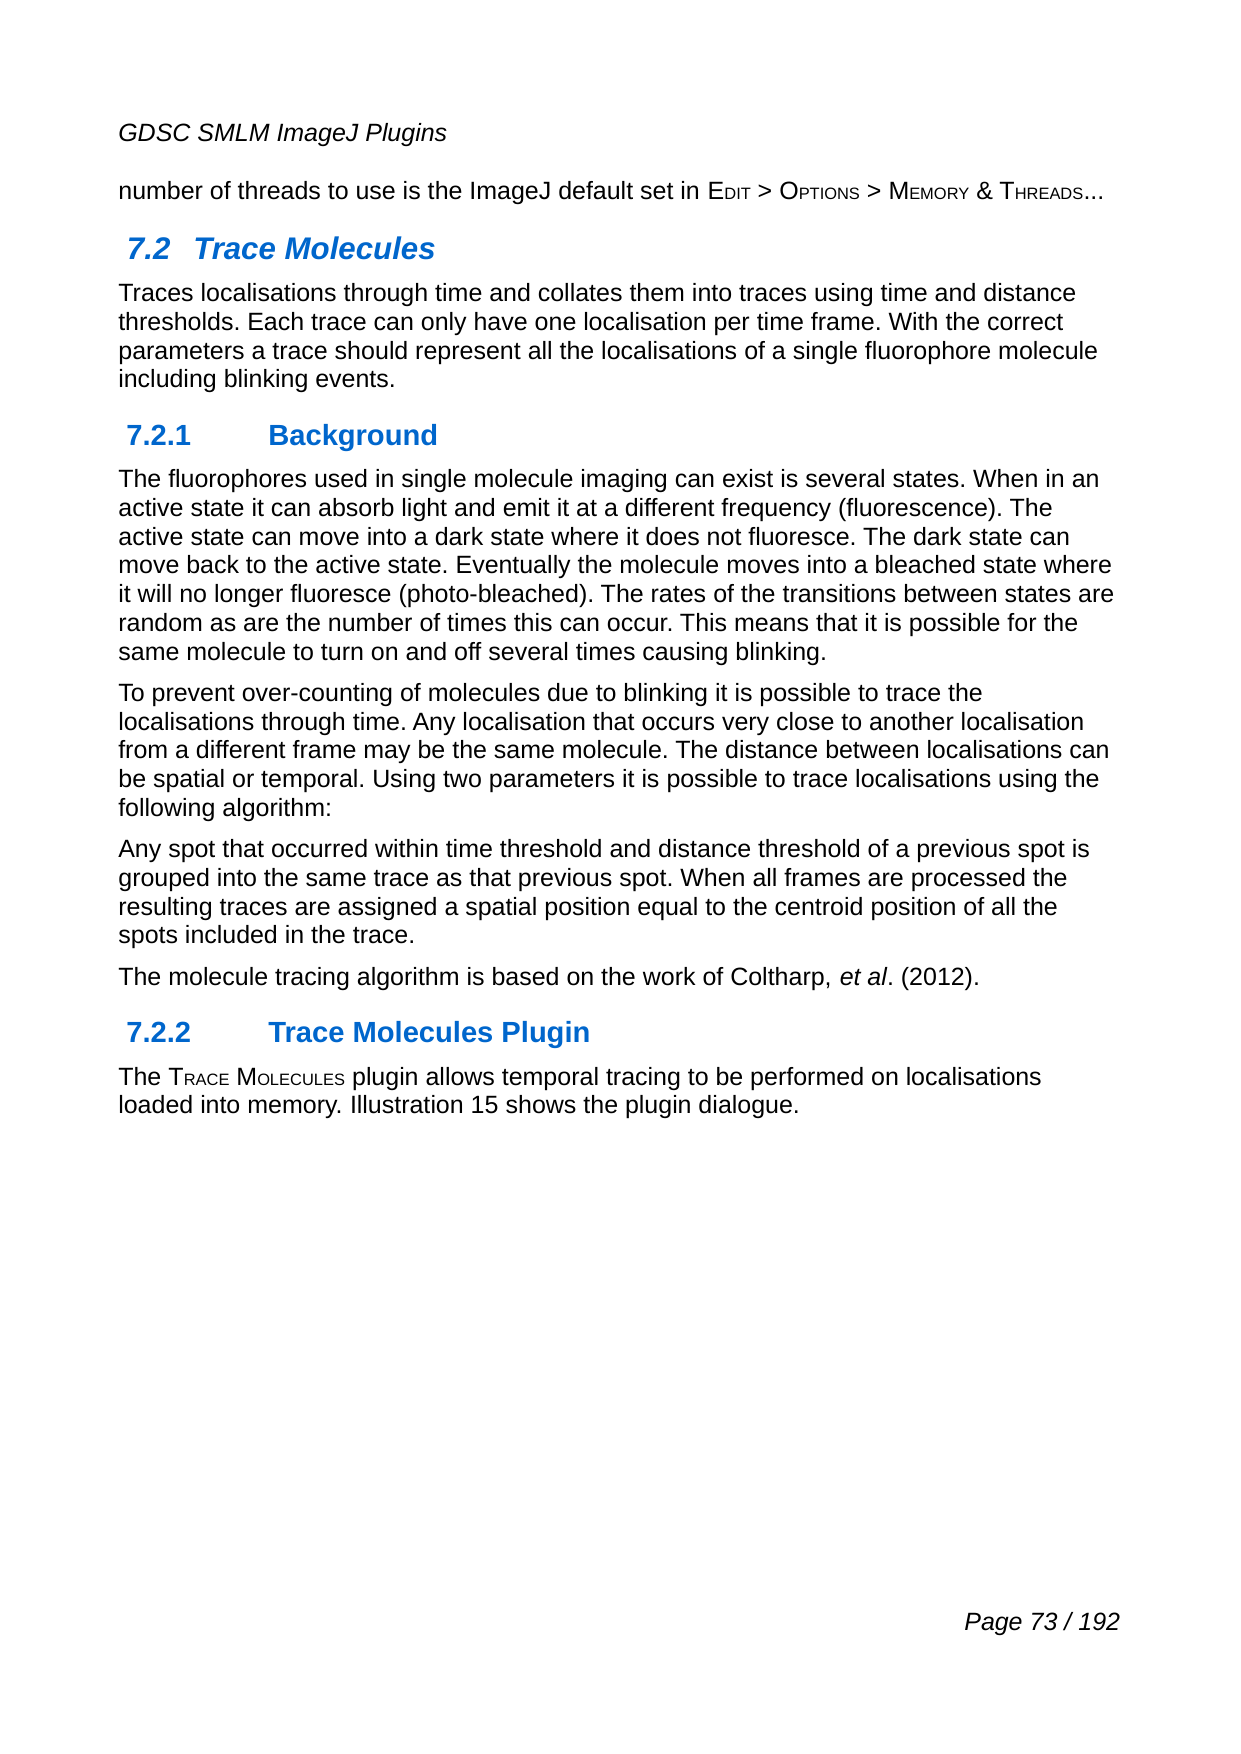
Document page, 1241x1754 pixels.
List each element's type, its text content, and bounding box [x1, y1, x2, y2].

subtitle Background [118, 418, 1122, 452]
text The Trace Molecules plugin allows temporal tracing to be performed on localisations loaded into memory. Illustration 15 shows the plugin dialogue. [118, 1062, 1122, 1119]
text Traces localisations through time and collates them into traces using time and distance thresholds. Each trace can only have one localisation per time frame. With the correct parameters a trace should represent all the localisations of a single fluorophore molecule including blinking events. [118, 278, 1122, 393]
text The fluorophores used in single molecule imaging can exist is several states. When in an active state it can absorb light and emit it at a different frequency (fluorescence). The active state can move into a dark state where it does not fluoresce. The dark state can move back to the active state. Eventually the molecule moves into a bleached state where it will no longer fluoresce (photo-bleached). The rates of the transitions between states are random as are the number of times this can occur. This means that it is possible for the same molecule to turn on and off several times causing blinking. [118, 464, 1122, 666]
subtitle Trace Molecules Plugin [118, 1016, 1122, 1049]
text Any spot that occurred within time threshold and distance threshold of a previous spot is grouped into the same trace as that previous spot. When all frames are processed the resulting traces are assigned a spatial position equal to the centroid position of all the spots included in the trace. [118, 834, 1122, 949]
text The molecule tracing algorithm is based on the work of Coltharp, et al. (2012). [118, 962, 1122, 991]
subtitle Trace Molecules [118, 230, 1122, 266]
text To prevent over-counting of molecules due to blinking it is possible to trace the localisations through time. Any localisation that occurs very close to another localisation from a different frame may be the same molecule. The distance between localisations can be spatial or temporal. Using two parameters it is possible to trace localisations using the following algorithm: [118, 678, 1122, 822]
text number of threads to use is the ImageJ default set in Edit > Options > Memory & Threads... [118, 176, 1122, 205]
